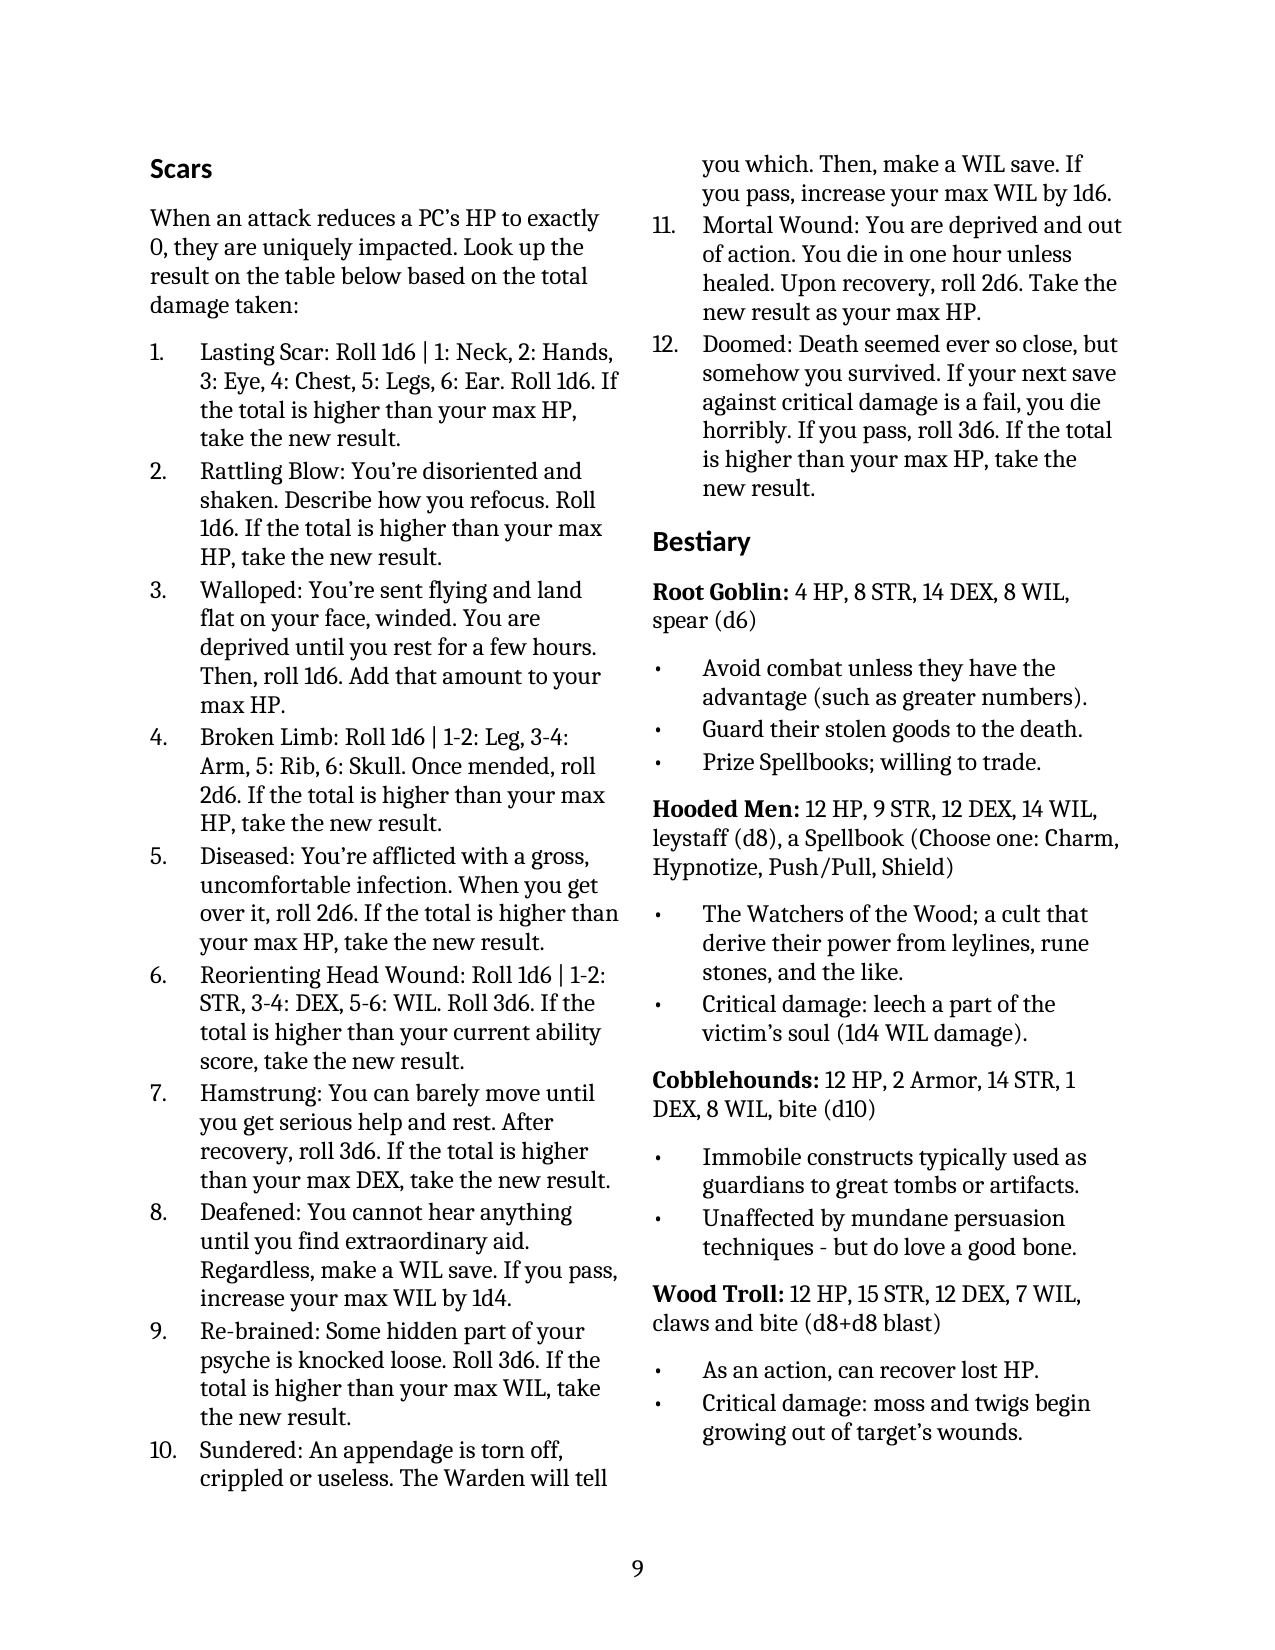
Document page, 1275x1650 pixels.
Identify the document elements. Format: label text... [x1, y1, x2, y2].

list Unaffected by mundane persuasion techniques - but do love a good bone. [652, 1204, 1125, 1261]
list Avoid combat unless they have the advantage (such as greater numbers). [652, 654, 1125, 711]
list The Watchers of the Wood; a cult that derive their power from leylines, rune stones, and the like. [652, 900, 1125, 986]
text Root Goblin: 4 HP, 8 STR, 14 DEX, 8 WIL, spear (d6) [652, 578, 1125, 635]
text Cobblehounds: 12 HP, 2 Armor, 14 STR, 1 DEX, 8 WIL, bite (d10) [652, 1066, 1125, 1124]
list Guard their stolen goods to the death. [652, 715, 1125, 744]
list Critical damage: moss and twigs begin growing out of target’s wounds. [652, 1389, 1125, 1446]
list As an action, can recover lost HP. [652, 1356, 1125, 1385]
list Lasting Scar: Roll 1d6 | 1: Neck, 2: Hands, 3: Eye, 4: Chest, 5: Legs, 6: Ear. Roll 1d6. If the total is higher than your max HP, take the new result. [150, 338, 622, 453]
list Sundered: An appendage is torn off, crippled or useless. The Warden will tell [150, 1436, 622, 1493]
list Rattling Blow: You’re disoriented and shaken. Describe how you refocus. Roll 1d6. If the total is higher than your max HP, take the new result. [150, 457, 622, 572]
list Prize Spellbooks; willing to trade. [652, 748, 1125, 776]
list Deafened: You cannot hear anything until you find extraordinary aid. Regardless, make a WIL save. If you pass, increase your max WIL by 1d4. [150, 1198, 622, 1313]
list Doomed: Death seemed ever so close, but somehow you survived. If your next save against critical damage is a fail, you die horribly. If you pass, roll 3d6. If the total is higher than your max HP, take the new result. [652, 330, 1125, 502]
text Hooded Men: 12 HP, 9 STR, 12 DEX, 14 WIL, leystaff (d8), a Spellbook (Choose one: Charm, Hypnotize, Push/Pull, Shield) [652, 795, 1125, 881]
list Hamstrung: You can barely move until you get serious help and rest. After recovery, roll 3d6. If the total is higher than your max DEX, take the new result. [150, 1079, 622, 1194]
list Broken Limb: Roll 1d6 | 1-2: Leg, 3-4: Arm, 5: Rib, 6: Skull. Once mended, roll 2d6. If the total is higher than your max HP, take the new result. [150, 723, 622, 838]
list Walloped: You’re sent flying and land flat on your face, winded. You are deprived until you rest for a few hours. Then, roll 1d6. Add that amount to your max HP. [150, 576, 622, 719]
subtitle Bestiary [652, 523, 1125, 559]
text Wood Troll: 12 HP, 15 STR, 12 DEX, 7 WIL, claws and bite (d8+d8 blast) [652, 1280, 1125, 1338]
list Diseased: You’re afflicted with a gross, uncomfortable infection. When you get over it, roll 2d6. If the total is higher than your max HP, take the new result. [150, 842, 622, 957]
list Reorienting Head Wound: Roll 1d6 | 1-2: STR, 3-4: DEX, 5-6: WIL. Roll 3d6. If the total is higher than your current ability score, take the new result. [150, 961, 622, 1076]
text When an attack reduces a PC’s HP to exactly 0, they are uniquely impacted. Look up the result on the table below based on the total damage taken: [150, 204, 622, 319]
list you which. Then, make a WIL save. If you pass, increase your max WIL by 1d6. [652, 150, 1125, 207]
list Immobile constructs typically used as guardians to great tombs or artifacts. [652, 1143, 1125, 1200]
list Re-brained: Some hidden part of your psyche is knocked loose. Roll 3d6. If the total is higher than your max WIL, take the new result. [150, 1317, 622, 1432]
list Mortal Wound: You are deprived and out of action. You die in one hour unless healed. Upon recovery, roll 2d6. Take the new result as your max HP. [652, 211, 1125, 326]
list Critical damage: leech a part of the victim’s soul (1d4 WIL damage). [652, 990, 1125, 1048]
subtitle Scars [150, 150, 622, 186]
